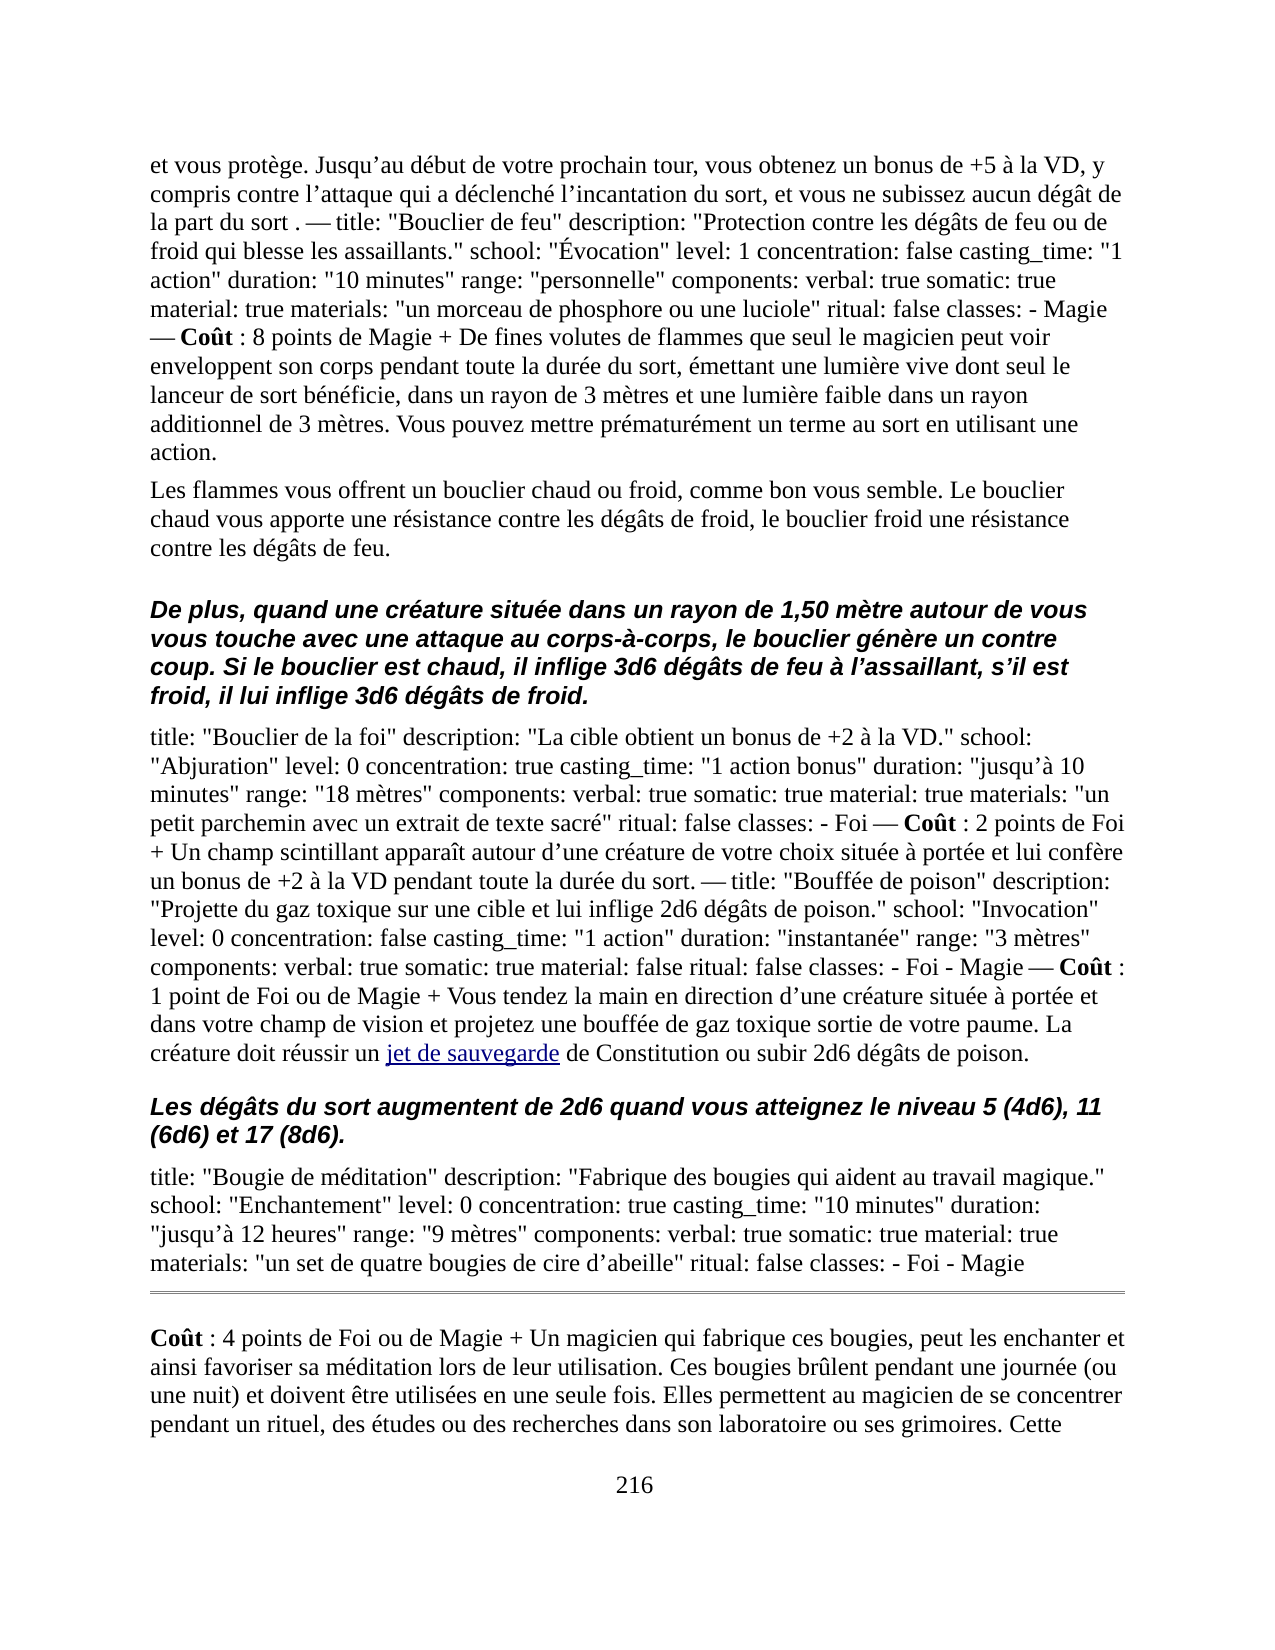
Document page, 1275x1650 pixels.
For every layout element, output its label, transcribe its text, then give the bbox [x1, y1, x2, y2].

text title: "Bougie de méditation" description: "Fabrique des bougies qui aident au travail magique." school: "Enchantement" level: 0 concentration: true casting_time: "10 minutes" duration: "jusqu’à 12 heures" range: "9 mètres" components: verbal: true somatic: true material: true materials: "un set de quatre bougies de cire d’abeille" ritual: false classes: - Foi - Magie [150, 1162, 1125, 1277]
subtitle Les dégâts du sort augmentent de 2d6 quand vous atteignez le niveau 5 (4d6), 11 (6d6) et 17 (8d6). [150, 1092, 1125, 1149]
subtitle De plus, quand une créature située dans un rayon de 1,50 mètre autour de vous vous touche avec une attaque au corps-à-corps, le bouclier génère un contre coup. Si le bouclier est chaud, il inflige 3d6 dégâts de feu à l’assaillant, s’il est froid, il lui inflige 3d6 dégâts de froid. [150, 595, 1125, 709]
text et vous protège. Jusqu’au début de votre prochain tour, vous obtenez un bonus de +5 à la VD, y compris contre l’attaque qui a déclenché l’incantation du sort, et vous ne subissez aucun dégât de la part du sort . — title: "Bouclier de feu" description: "Protection contre les dégâts de feu ou de froid qui blesse les assaillants." school: "Évocation" level: 1 concentration: false casting_time: "1 action" duration: "10 minutes" range: "personnelle" components: verbal: true somatic: true material: true materials: "un morceau de phosphore ou une luciole" ritual: false classes: - Magie — Coût : 8 points de Magie + De fines volutes de flammes que seul le magicien peut voir enveloppent son corps pendant toute la durée du sort, émettant une lumière vive dont seul le lanceur de sort bénéficie, dans un rayon de 3 mètres et une lumière faible dans un rayon additionnel de 3 mètres. Vous pouvez mettre prématurément un terme au sort en utilisant une action. [150, 150, 1125, 466]
text Les flammes vous offrent un bouclier chaud ou froid, comme bon vous semble. Le bouclier chaud vous apporte une résistance contre les dégâts de froid, le bouclier froid une résistance contre les dégâts de feu. [150, 475, 1125, 561]
text Coût : 4 points de Foi ou de Magie + Un magicien qui fabrique ces bougies, peut les enchanter et ainsi favoriser sa méditation lors de leur utilisation. Ces bougies brûlent pendant une journée (ou une nuit) et doivent être utilisées en une seule fois. Elles permettent au magicien de se concentrer pendant un rituel, des études ou des recherches dans son laboratoire ou ses grimoires. Cette [150, 1323, 1125, 1438]
text title: "Bouclier de la foi" description: "La cible obtient un bonus de +2 à la VD." school: "Abjuration" level: 0 concentration: true casting_time: "1 action bonus" duration: "jusqu’à 10 minutes" range: "18 mètres" components: verbal: true somatic: true material: true materials: "un petit parchemin avec un extrait de texte sacré" ritual: false classes: - Foi — Coût : 2 points de Foi + Un champ scintillant apparaît autour d’une créature de votre choix située à portée et lui confère un bonus de +2 à la VD pendant toute la durée du sort. — title: "Bouffée de poison" description: "Projette du gaz toxique sur une cible et lui inflige 2d6 dégâts de poison." school: "Invocation" level: 0 concentration: false casting_time: "1 action" duration: "instantanée" range: "3 mètres" components: verbal: true somatic: true material: false ritual: false classes: - Foi - Magie — Coût : 1 point de Foi ou de Magie + Vous tendez la main en direction d’une créature située à portée et dans votre champ de vision et projetez une bouffée de gaz toxique sortie de votre paume. La créature doit réussir un jet de sauvegarde de Constitution ou subir 2d6 dégâts de poison. [150, 722, 1125, 1067]
